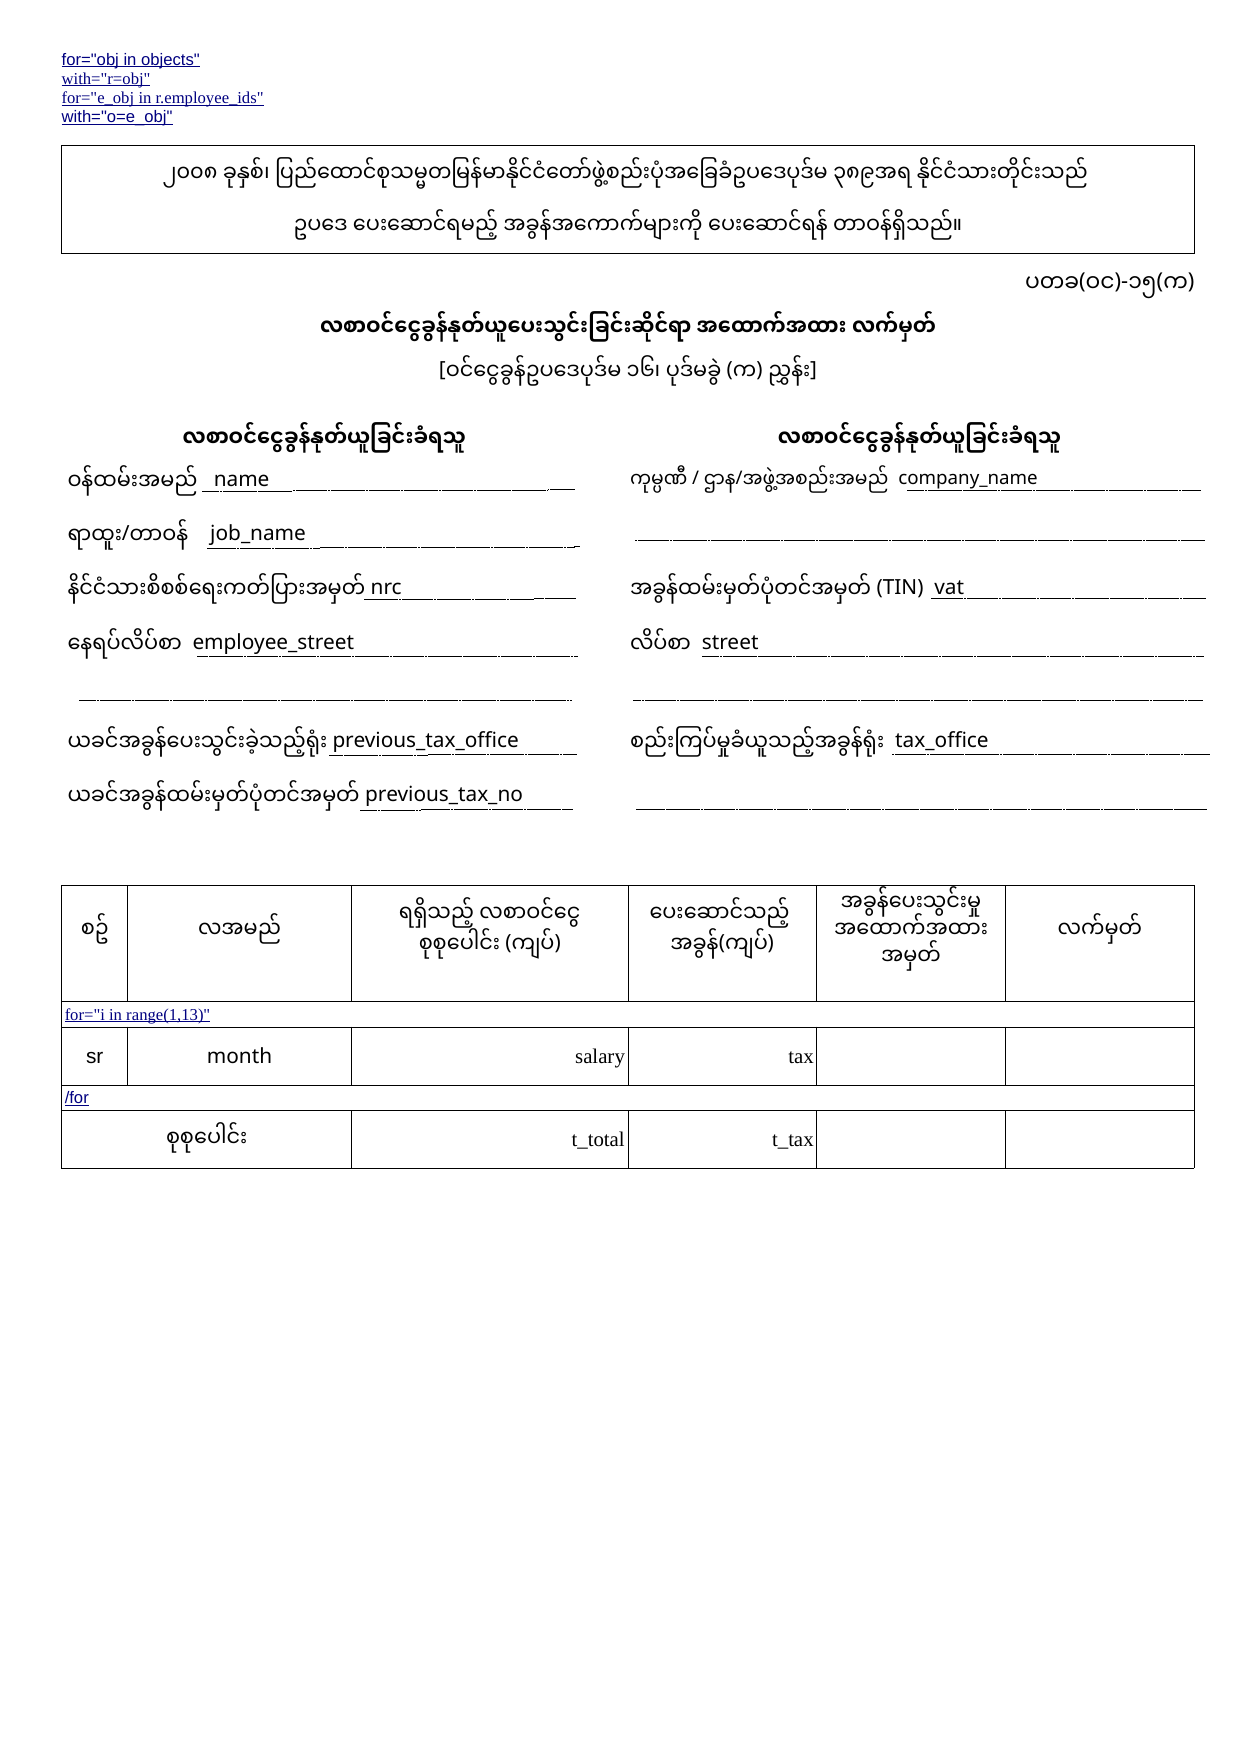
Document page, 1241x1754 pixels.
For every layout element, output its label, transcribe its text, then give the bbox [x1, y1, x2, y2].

table_cell စည်းကြပ်မှုခံယူသည့်အခွန်ရုံး tax_office [624, 719, 1214, 828]
table_cell [586, 774, 624, 828]
table_cell [586, 458, 624, 512]
table_cell ပတခ(ဝင)-၁၅(က) [61, 254, 1194, 313]
table_header [586, 420, 624, 458]
table_header လက်မှတ် [1006, 886, 1194, 1001]
table_cell month [128, 1028, 351, 1085]
table_cell ဝန်ထမ်းအမည် name [61, 458, 586, 512]
table_header လစာဝင်ငွေခွန်နုတ်ယူခြင်းခံရသူ [61, 420, 586, 458]
table_cell [586, 719, 624, 773]
table_cell [1006, 1111, 1194, 1167]
table_header လစာဝင်ငွေခွန်နုတ်ယူခြင်းခံရသူ [624, 420, 1214, 458]
table_cell [817, 1028, 1005, 1085]
table_cell t_total [352, 1111, 628, 1167]
table_cell အခွန်ထမ်းမှတ်ပုံတင်အမှတ် (TIN) vat [624, 567, 1214, 621]
table_cell လိပ်စာ street [624, 621, 1214, 719]
table_cell /for [62, 1086, 1194, 1110]
table_cell ယခင်အခွန်ထမ်းမှတ်ပုံတင်အမှတ် previous_tax_no [61, 774, 586, 828]
table_cell စုစုပေါင်း [62, 1111, 351, 1167]
text for="obj in objects" [61, 49, 1194, 69]
text with="r=obj" [61, 69, 1194, 88]
table_header ပေးဆောင်သည့် အခွန်(ကျပ်) [629, 886, 816, 1001]
table_header စဥ် [62, 886, 127, 1001]
table_cell ကုမ္ပဏီ / ဌာန/အဖွဲ့အစည်းအမည် company_name [624, 458, 1214, 567]
text for="e_obj in r.employee_ids" [61, 88, 1194, 107]
table_cell [1006, 1028, 1194, 1085]
table_cell နိင်ငံသားစိစစ်ရေးကတ်ပြားအမှတ် nrc [61, 567, 586, 621]
table_cell [586, 621, 624, 719]
table_cell salary [352, 1028, 628, 1085]
text with="o=e_obj" [61, 107, 1194, 126]
table_cell နေရပ်လိပ်စာ employee_street [61, 621, 586, 719]
table_cell [586, 567, 624, 621]
table_header လစာဝင်ငွေခွန်နုတ်ယူပေးသွင်းခြင်းဆိုင်ရာ အထောက်အထား လက်မှတ် [ဝင်ငွေခွန်ဥပဒေပုဒ်မ ၁၆၊ ပုဒ်မခွဲ (က) ညွှန်း] [61, 313, 1194, 397]
table_cell [586, 513, 624, 567]
table_cell sr [62, 1028, 127, 1085]
table_cell for="i in range(1,13)" [62, 1002, 1194, 1027]
table_cell ရာထူး/တာဝန် job_name [61, 513, 586, 567]
table_header အခွန်ပေးသွင်းမှု အထောက်အထား အမှတ် [817, 886, 1005, 1001]
table_cell t_tax [629, 1111, 816, 1167]
table_header လအမည် [128, 886, 351, 1001]
table_header ၂၀၀၈ ခုနှစ်၊ ပြည်ထောင်စုသမ္မတမြန်မာနိုင်ငံတော်ဖွဲ့စည်းပုံအခြေခံဥပဒေပုဒ်မ ၃၈၉အရ နိုင်ငံသားတိုင်းသည် ဥပ‌ဒေ ပေးဆောင်ရမည့် အခွန်အကောက်များကို ပေးဆောင်ရန် တာဝန်ရှိသည်။ [62, 146, 1194, 253]
table_cell tax [629, 1028, 816, 1085]
table_cell ယခင်အခွန်ပေးသွင်းခဲ့သည့်ရုံး previous_tax_office [61, 719, 586, 773]
table_cell [817, 1111, 1005, 1167]
table_header ရရှိသည့် လစာဝင်ငွေ စုစုပေါင်း (ကျပ်) [352, 886, 628, 1001]
